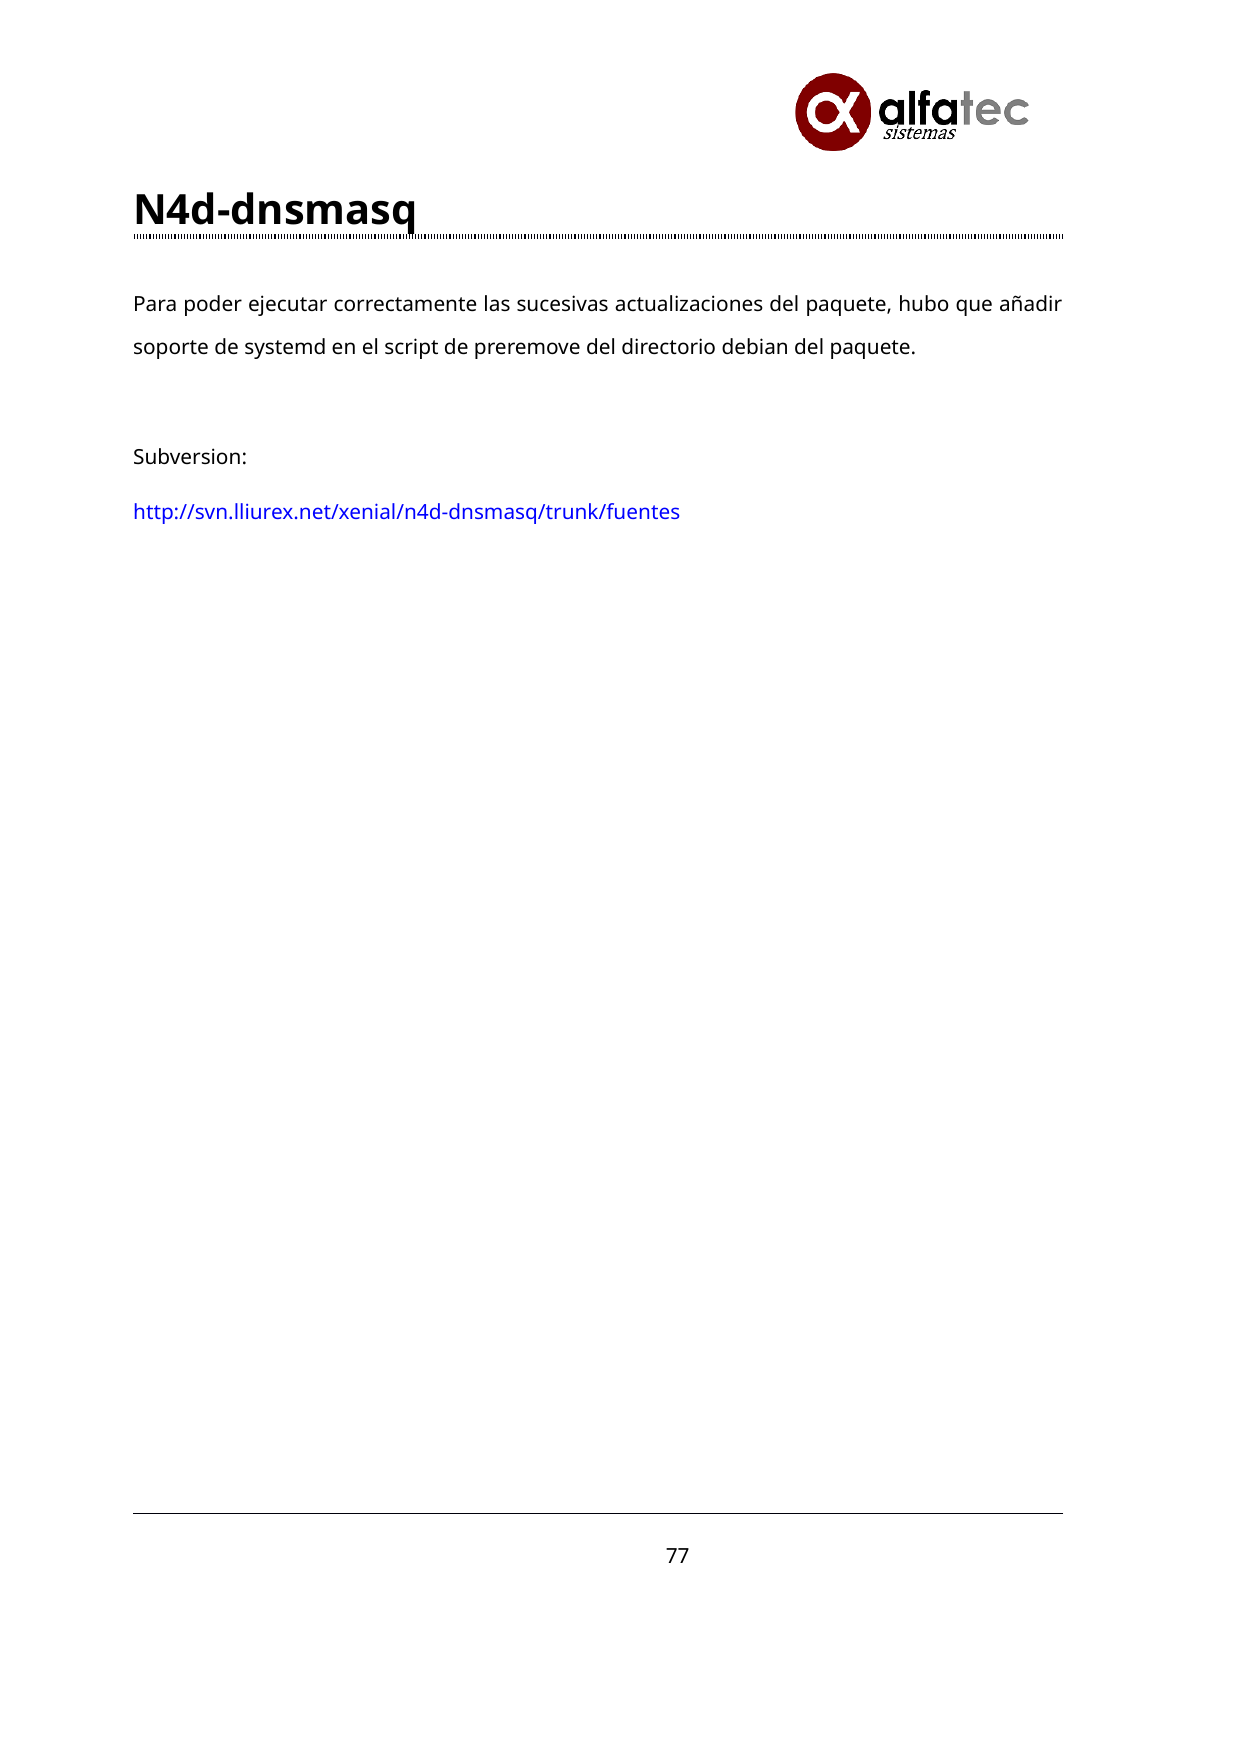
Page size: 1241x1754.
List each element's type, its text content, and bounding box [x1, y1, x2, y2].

text Subversion: [133, 442, 1063, 470]
subtitle N4d-dnsmasq [133, 191, 1063, 239]
picture [795, 73, 1031, 151]
text http://svn.lliurex.net/xenial/n4d-dnsmasq/trunk/fuentes [133, 497, 1063, 526]
text Para poder ejecutar correctamente las sucesivas actualizaciones del paquete, hubo que añadir soporte de systemd en el script de preremove del directorio debian del paquete. [133, 289, 1063, 360]
